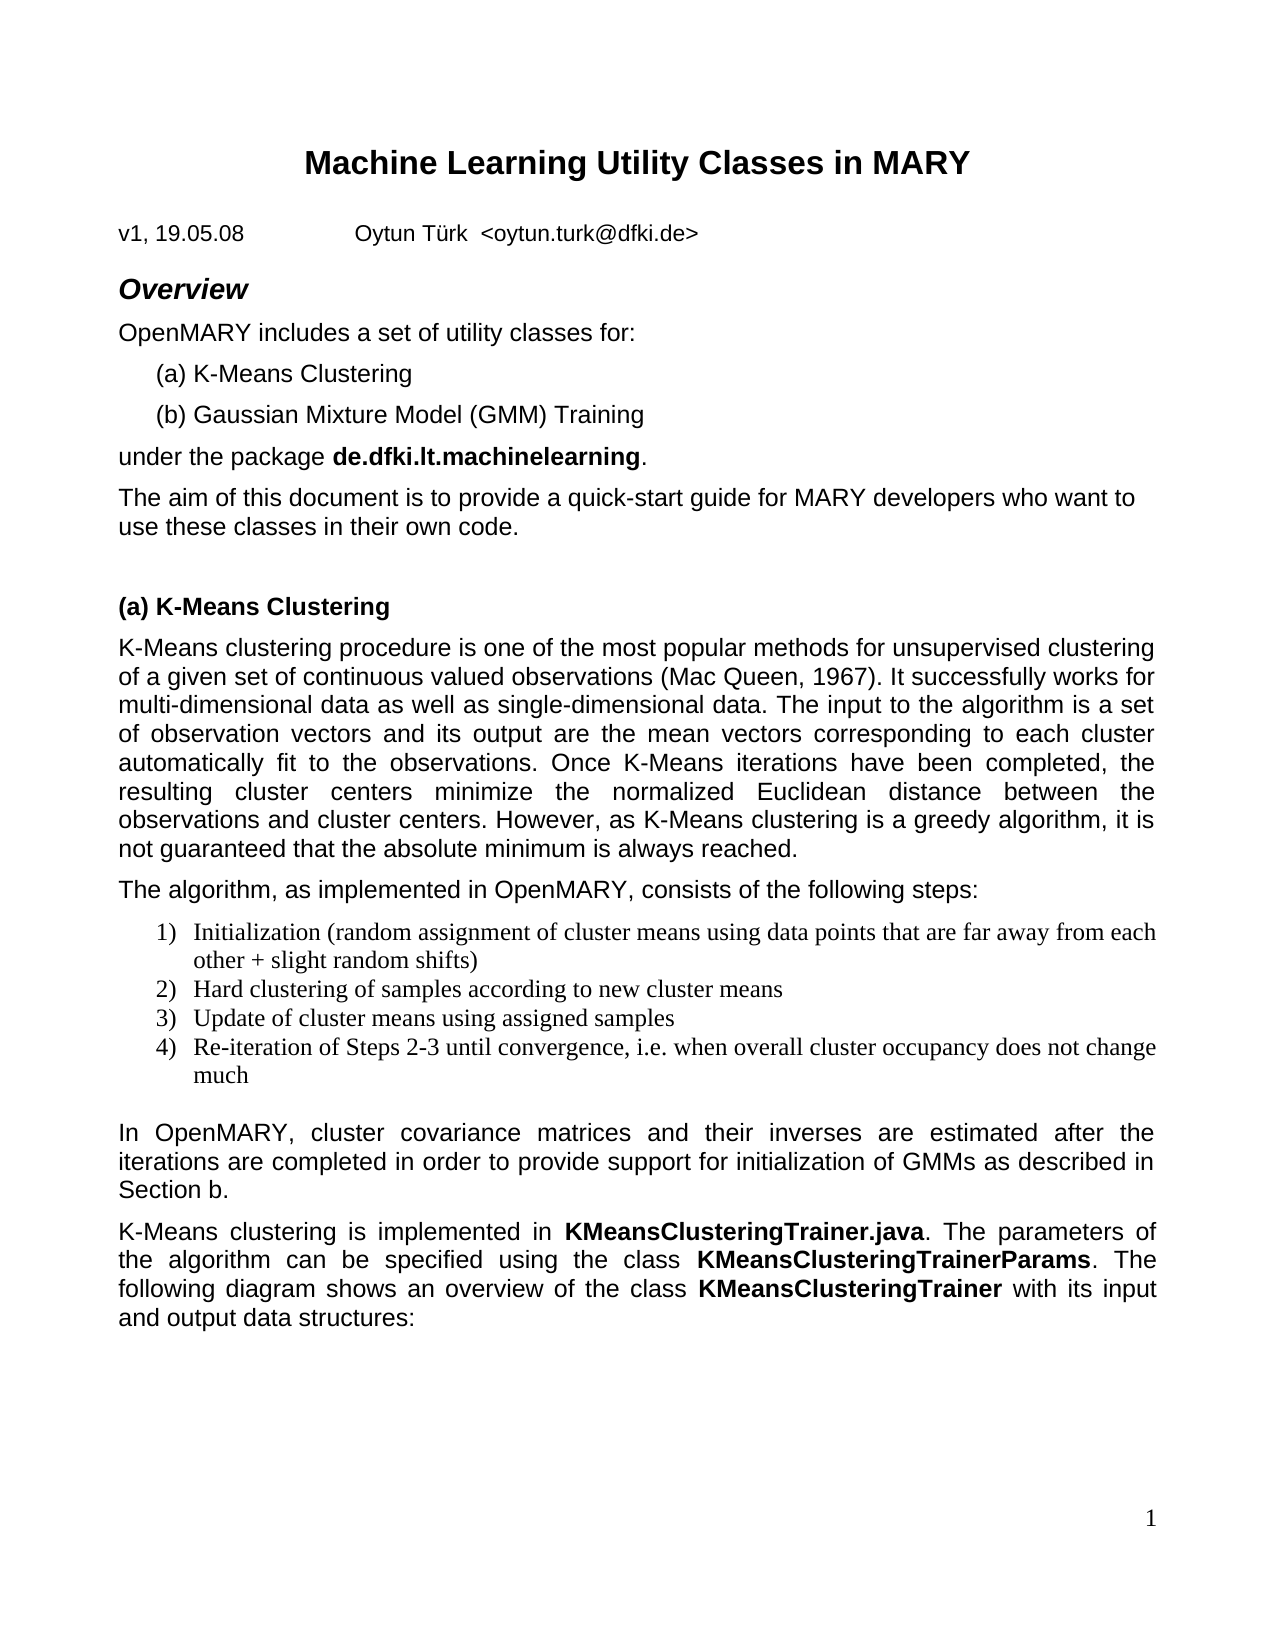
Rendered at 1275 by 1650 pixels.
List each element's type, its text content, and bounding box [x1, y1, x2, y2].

list Update of cluster means using assigned samples [156, 1003, 1157, 1032]
list Gaussian Mixture Model (GMM) Training [156, 400, 1157, 429]
list K-Means Clustering [156, 359, 1157, 388]
text K-Means clustering is implemented in KMeansClusteringTrainer.java. The parameters of the algorithm can be specified using the class KMeansClusteringTrainerParams. The following diagram shows an overview of the class KMeansClusteringTrainer with its input and output data structures: [118, 1217, 1157, 1332]
text The aim of this document is to provide a quick-start guide for MARY developers who want to use these classes in their own code. [118, 483, 1157, 540]
text (a) K-Means Clustering [118, 592, 1157, 620]
text under the package de.dfki.lt.machinelearning. [118, 442, 1157, 470]
text In OpenMARY, cluster covariance matrices and their inverses are estimated after the iterations are completed in order to provide support for initialization of GMMs as described in Section b. [118, 1118, 1157, 1204]
text OpenMARY includes a set of utility classes for: [118, 318, 1157, 347]
list Hard clustering of samples according to new cluster means [156, 974, 1157, 1003]
text v1, 19.05.08 Oytun Türk <oytun.turk@dfki.de> [118, 220, 1157, 247]
subtitle Machine Learning Utility Classes in MARY [118, 143, 1157, 182]
list Re-iteration of Steps 2-3 until convergence, i.e. when overall cluster occupancy does not change much [156, 1032, 1157, 1089]
text K-Means clustering procedure is one of the most popular methods for unsupervised clustering of a given set of continuous valued observations (Mac Queen, 1967). It successfully works for multi-dimensional data as well as single-dimensional data. The input to the algorithm is a set of observation vectors and its output are the mean vectors corresponding to each cluster automatically fit to the observations. Once K-Means iterations have been completed, the resulting cluster centers minimize the normalized Euclidean distance between the observations and cluster centers. However, as K-Means clustering is a greedy algorithm, it is not guaranteed that the absolute minimum is always reached. [118, 633, 1157, 863]
list Initialization (random assignment of cluster means using data points that are far away from each other + slight random shifts) [156, 917, 1157, 974]
text The algorithm, as implemented in OpenMARY, consists of the following steps: [118, 875, 1157, 904]
subtitle Overview [118, 272, 1157, 305]
